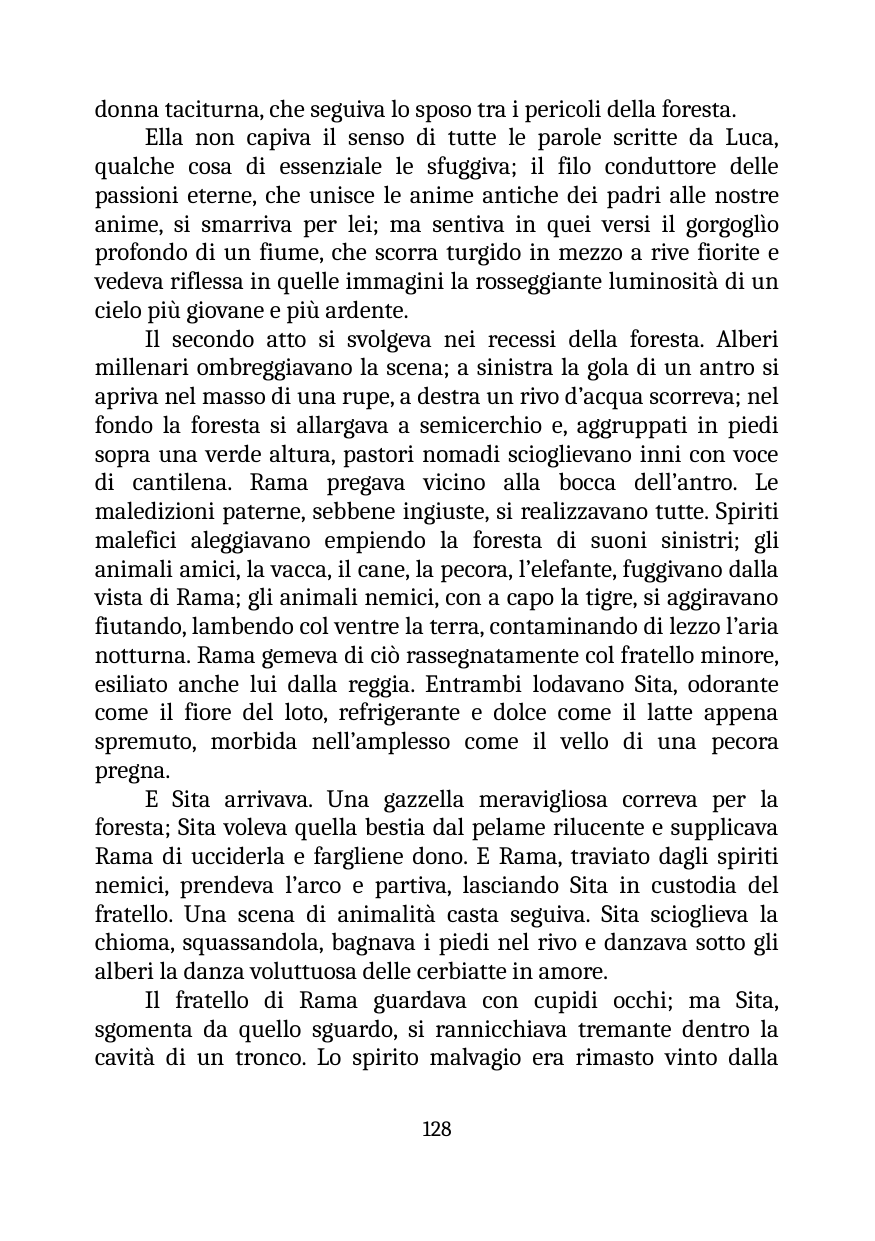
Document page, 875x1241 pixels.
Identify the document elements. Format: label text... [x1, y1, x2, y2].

text Il secondo atto si svolgeva nei recessi della foresta. Alberi millenari ombreggiavano la scena; a sinistra la gola di un antro si apriva nel masso di una rupe, a destra un rivo d’acqua scorreva; nel fondo la foresta si allargava a semicerchio e, aggruppati in piedi sopra una verde altura, pastori nomadi scioglievano inni con voce di cantilena. Rama pregava vicino alla bocca dell’antro. Le maledizioni paterne, sebbene ingiuste, si realizzavano tutte. Spiriti malefici aleggiavano empiendo la foresta di suoni sinistri; gli animali amici, la vacca, il cane, la pecora, l’elefante, fuggivano dalla vista di Rama; gli animali nemici, con a capo la tigre, si aggiravano fiutando, lambendo col ventre la terra, contaminando di lezzo l’aria notturna. Rama gemeva di ciò rassegnatamente col fratello minore, esiliato anche lui dalla reggia. Entrambi lodavano Sita, odorante come il fiore del loto, refrigerante e dolce come il latte appena spremuto, morbida nell’amplesso come il vello di una pecora pregna. [94, 324, 779, 784]
text Ella non capiva il senso di tutte le parole scritte da Luca, qualche cosa di essenziale le sfuggiva; il filo conduttore delle passioni eterne, che unisce le anime antiche dei padri alle nostre anime, si smarriva per lei; ma sentiva in quei versi il gorgoglìo profondo di un fiume, che scorra turgido in mezzo a rive fiorite e vedeva riflessa in quelle immagini la rosseggiante luminosità di un cielo più giovane e più ardente. [94, 123, 779, 324]
text donna taciturna, che seguiva lo sposo tra i pericoli della foresta. [94, 94, 779, 123]
text Il fratello di Rama guardava con cupidi occhi; ma Sita, sgomenta da quello sguardo, si rannicchiava tremante dentro la cavità di un tronco. Lo spirito malvagio era rimasto vinto dalla [94, 986, 779, 1072]
text E Sita arrivava. Una gazzella meravigliosa correva per la foresta; Sita voleva quella bestia dal pelame rilucente e supplicava Rama di ucciderla e fargliene dono. E Rama, traviato dagli spiriti nemici, prendeva l’arco e partiva, lasciando Sita in custodia del fratello. Una scena di animalità casta seguiva. Sita scioglieva la chioma, squassandola, bagnava i piedi nel rivo e danzava sotto gli alberi la danza voluttuosa delle cerbiatte in amore. [94, 784, 779, 986]
